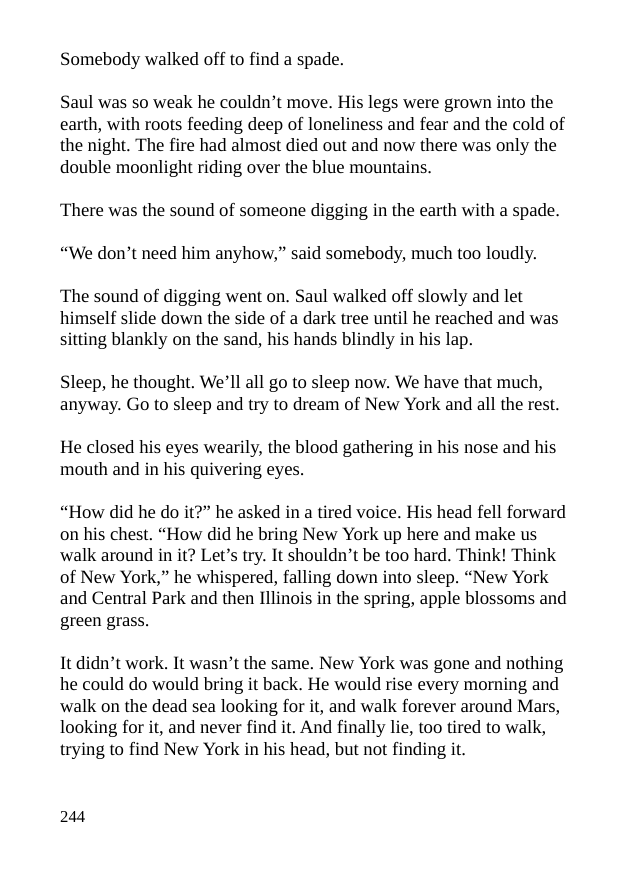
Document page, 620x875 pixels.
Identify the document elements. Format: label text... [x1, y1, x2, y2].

text Somebody walked off to find a spade. Saul was so weak he couldn’t move. His legs were grown into the earth, with roots feeding deep of loneliness and fear and the cold of the night. The fire had almost died out and now there was only the double moonlight riding over the blue mountains. There was the sound of someone digging in the earth with a spade. “We don’t need him anyhow,” said somebody, much too loudly. The sound of digging went on. Saul walked off slowly and let himself slide down the side of a dark tree until he reached and was sitting blankly on the sand, his hands blindly in his lap. Sleep, he thought. We’ll all go to sleep now. We have that much, anyway. Go to sleep and try to dream of New York and all the rest. He closed his eyes wearily, the blood gathering in his nose and his mouth and in his quivering eyes. “How did he do it?” he asked in a tired voice. His head fell forward on his chest. “How did he bring New York up here and make us walk around in it? Let’s try. It shouldn’t be too hard. Think! Think of New York,” he whispered, falling down into sleep. “New York and Central Park and then Illinois in the spring, apple blossoms and green grass. It didn’t work. It wasn’t the same. New York was gone and nothing he could do would bring it back. He would rise every morning and walk on the dead sea looking for it, and walk forever around Mars, looking for it, and never find it. And finally lie, too tired to walk, trying to find New York in his head, but not finding it. [60, 48, 571, 781]
